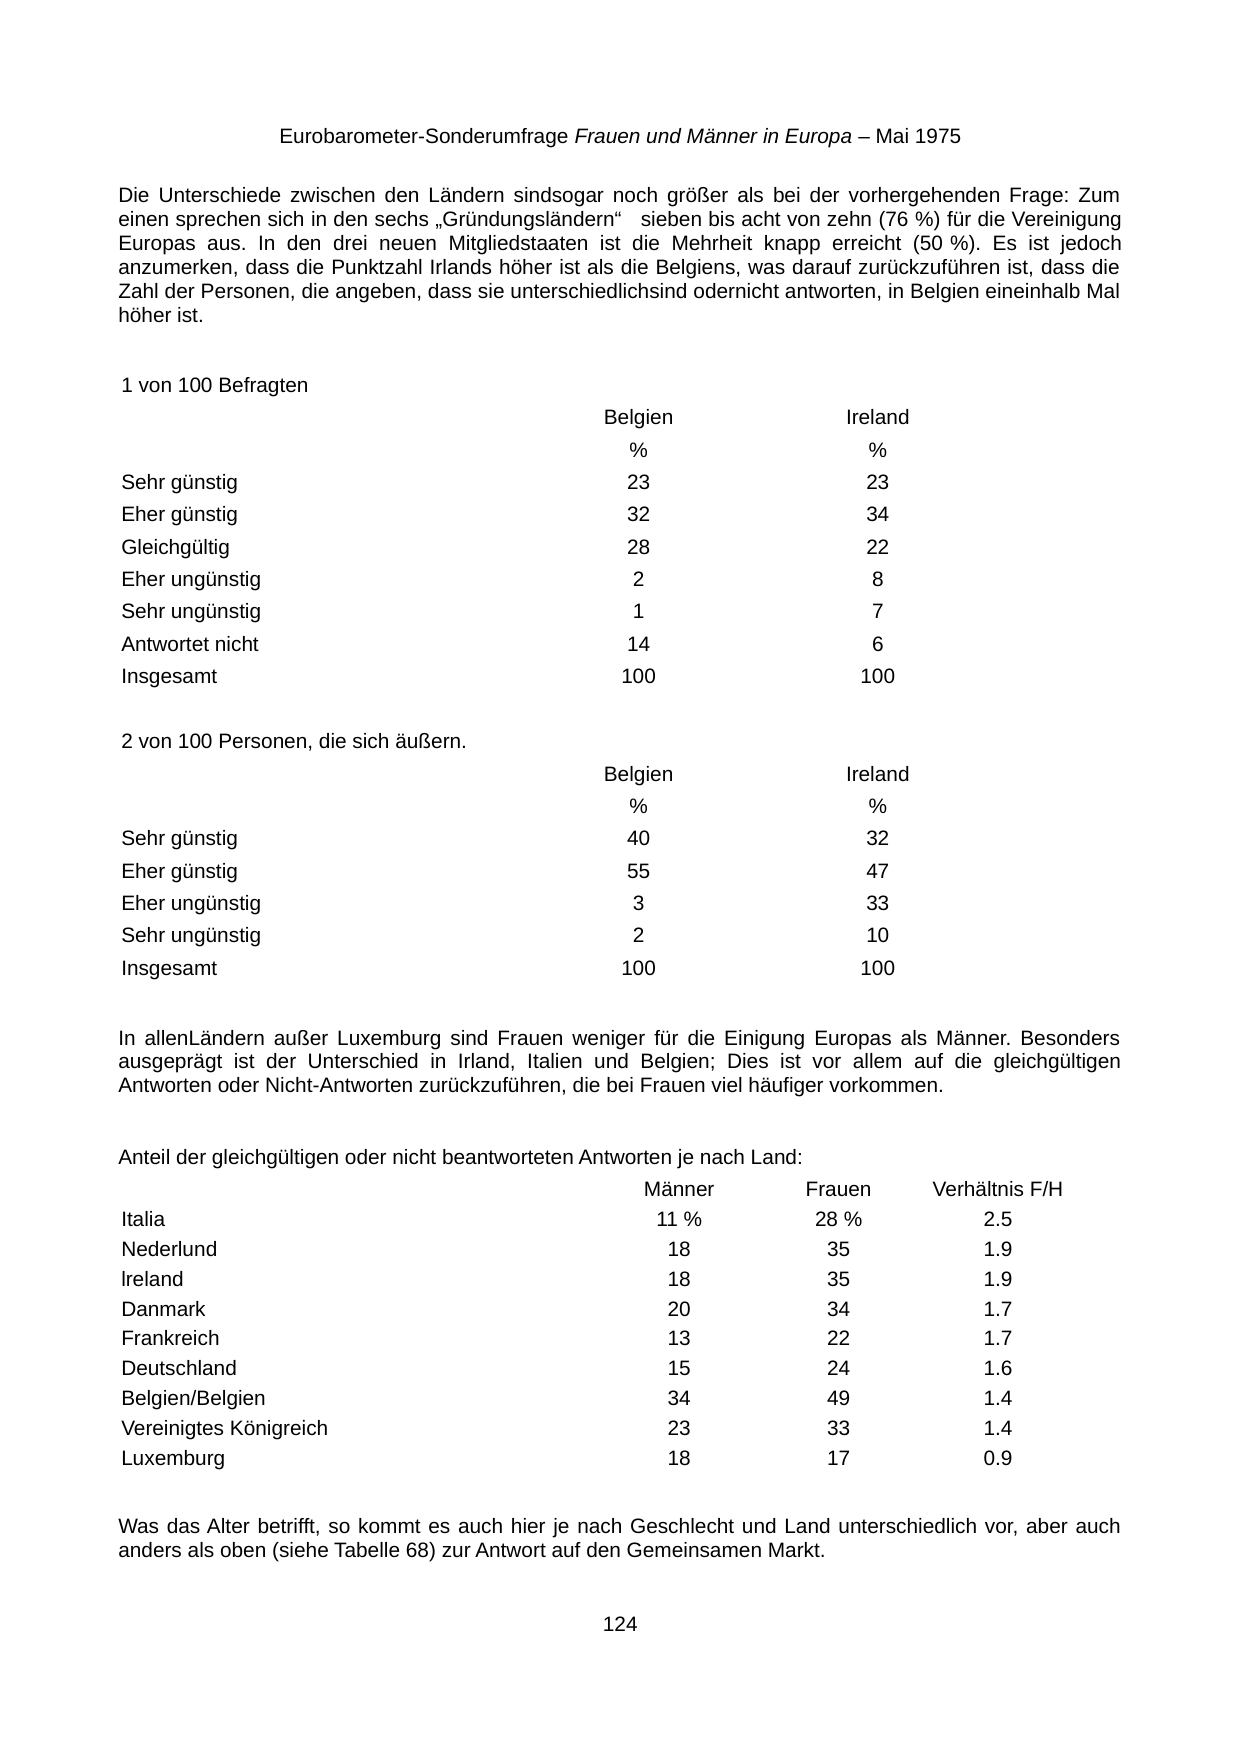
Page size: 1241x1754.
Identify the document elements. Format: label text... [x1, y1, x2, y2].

table_cell 23 [596, 1413, 762, 1442]
table_cell Antwortet nicht [118, 628, 532, 660]
table_cell 35 [762, 1264, 915, 1293]
table_cell 49 [762, 1383, 915, 1413]
table_cell 100 [745, 952, 1010, 984]
table_cell Luxemburg [118, 1443, 596, 1472]
table_cell 100 [745, 660, 1010, 692]
table_cell 20 [596, 1294, 762, 1323]
table_cell 1,6 [915, 1353, 1081, 1383]
table_cell Ireland [745, 757, 1010, 789]
table_cell 6 [745, 628, 1010, 660]
table_cell [118, 693, 532, 725]
table_header [118, 1174, 596, 1204]
table_cell [118, 433, 532, 466]
table_cell [118, 401, 532, 433]
table_cell 18 [596, 1443, 762, 1472]
table_cell 1,7 [915, 1323, 1081, 1353]
table_cell Eher ungünstig [118, 887, 532, 919]
table_cell 7 [745, 595, 1010, 628]
table_cell 100 [532, 952, 745, 984]
table_cell 22 [762, 1323, 915, 1353]
table_cell 18 [596, 1264, 762, 1293]
table_cell Sehr ungünstig [118, 595, 532, 628]
table_cell 13 [596, 1323, 762, 1353]
table_cell % [745, 433, 1010, 466]
table_cell 47 [745, 854, 1010, 887]
table_cell Frankreich [118, 1323, 596, 1353]
table_cell [118, 757, 532, 789]
table_cell 2 [532, 563, 745, 595]
table_cell 11 % [596, 1204, 762, 1234]
table_cell 1,4 [915, 1383, 1081, 1413]
table_cell 55 [532, 854, 745, 887]
table_cell 100 [532, 660, 745, 692]
table_cell 32 [745, 822, 1010, 854]
table_cell 34 [745, 498, 1010, 530]
table_cell % [532, 433, 745, 466]
table_cell Eher ungünstig [118, 563, 532, 595]
table_cell Insgesamt [118, 660, 532, 692]
table_cell Belgien [532, 401, 745, 433]
table_cell Italia [118, 1204, 596, 1234]
table_cell 14 [532, 628, 745, 660]
table_cell Sehr günstig [118, 466, 532, 498]
table_cell 2 [532, 919, 745, 952]
table_cell Eher günstig [118, 854, 532, 887]
table_cell Belgien [532, 757, 745, 789]
table_cell 1,9 [915, 1234, 1081, 1264]
text Anteil der gleichgültigen oder nicht beantworteten Antworten je nach Land: [118, 1144, 1122, 1168]
table_cell 23 [532, 466, 745, 498]
table_cell % [532, 790, 745, 822]
table_cell 18 [596, 1234, 762, 1264]
table_cell 0,9 [915, 1443, 1081, 1472]
table_cell 24 [762, 1353, 915, 1383]
text Die Unterschiede zwischen den Ländern sindsogar noch größer als bei der vorhergehenden Frage: Zum einen sprechen sich in den sechs „Gründungsländern“ sieben bis acht von zehn (76 %) für die Vereinigung Europas aus. In den drei neuen Mitgliedstaaten ist die Mehrheit knapp erreicht (50 %). Es ist jedoch anzumerken, dass die Punktzahl Irlands höher ist als die Belgiens, was darauf zurückzuführen ist, dass die Zahl der Personen, die angeben, dass sie unterschiedlichsind odernicht antworten, in Belgien eineinhalb Mal höher ist. [118, 183, 1122, 327]
table_header Männer [596, 1174, 762, 1204]
table_cell 23 [745, 466, 1010, 498]
table_cell Belgien/Belgien [118, 1383, 596, 1413]
table_cell 34 [596, 1383, 762, 1413]
table_cell 10 [745, 919, 1010, 952]
table_cell Insgesamt [118, 952, 532, 984]
table_cell 1 [532, 595, 745, 628]
table_cell 1,9 [915, 1264, 1081, 1293]
table_cell 17 [762, 1443, 915, 1472]
table_cell lreland [118, 1264, 596, 1293]
table_cell 33 [762, 1413, 915, 1442]
table_cell Sehr günstig [118, 822, 532, 854]
table_cell 34 [762, 1294, 915, 1323]
table_cell [745, 725, 1010, 757]
table_cell [532, 725, 745, 757]
table_cell 40 [532, 822, 745, 854]
text Was das Alter betrifft, so kommt es auch hier je nach Geschlecht und Land unterschiedlich vor, aber auch anders als oben (siehe Tabelle 68) zur Antwort auf den Gemeinsamen Markt. [118, 1514, 1122, 1562]
table_cell [118, 790, 532, 822]
table_header Frauen [762, 1174, 915, 1204]
table_cell 35 [762, 1234, 915, 1264]
table_cell 32 [532, 498, 745, 530]
table_cell 2 von 100 Personen, die sich äußern. [118, 725, 532, 757]
table_cell % [745, 790, 1010, 822]
table_cell Vereinigtes Königreich [118, 1413, 596, 1442]
table_cell Nederlund [118, 1234, 596, 1264]
table_cell 28 [532, 530, 745, 563]
table_cell 3 [532, 887, 745, 919]
table_cell [532, 693, 745, 725]
table_cell Deutschland [118, 1353, 596, 1383]
table_cell Ireland [745, 401, 1010, 433]
table_cell 1,7 [915, 1294, 1081, 1323]
table_cell 33 [745, 887, 1010, 919]
table_cell [745, 693, 1010, 725]
table_cell Danmark [118, 1294, 596, 1323]
table_cell 22 [745, 530, 1010, 563]
table_cell 15 [596, 1353, 762, 1383]
table_cell Eher günstig [118, 498, 532, 530]
table_cell Gleichgültig [118, 530, 532, 563]
table_cell 2,5 [915, 1204, 1081, 1234]
table_header 1 von 100 Befragten [118, 369, 1010, 401]
table_cell Sehr ungünstig [118, 919, 532, 952]
table_header Verhältnis F/H [915, 1174, 1081, 1204]
table_cell 8 [745, 563, 1010, 595]
table_cell 1,4 [915, 1413, 1081, 1442]
text In allenLändern außer Luxemburg sind Frauen weniger für die Einigung Europas als Männer. Besonders ausgeprägt ist der Unterschied in Irland, Italien und Belgien; Dies ist vor allem auf die gleichgültigen Antworten oder Nicht-Antworten zurückzuführen, die bei Frauen viel häufiger vorkommen. [118, 1025, 1122, 1097]
table_cell 28 % [762, 1204, 915, 1234]
